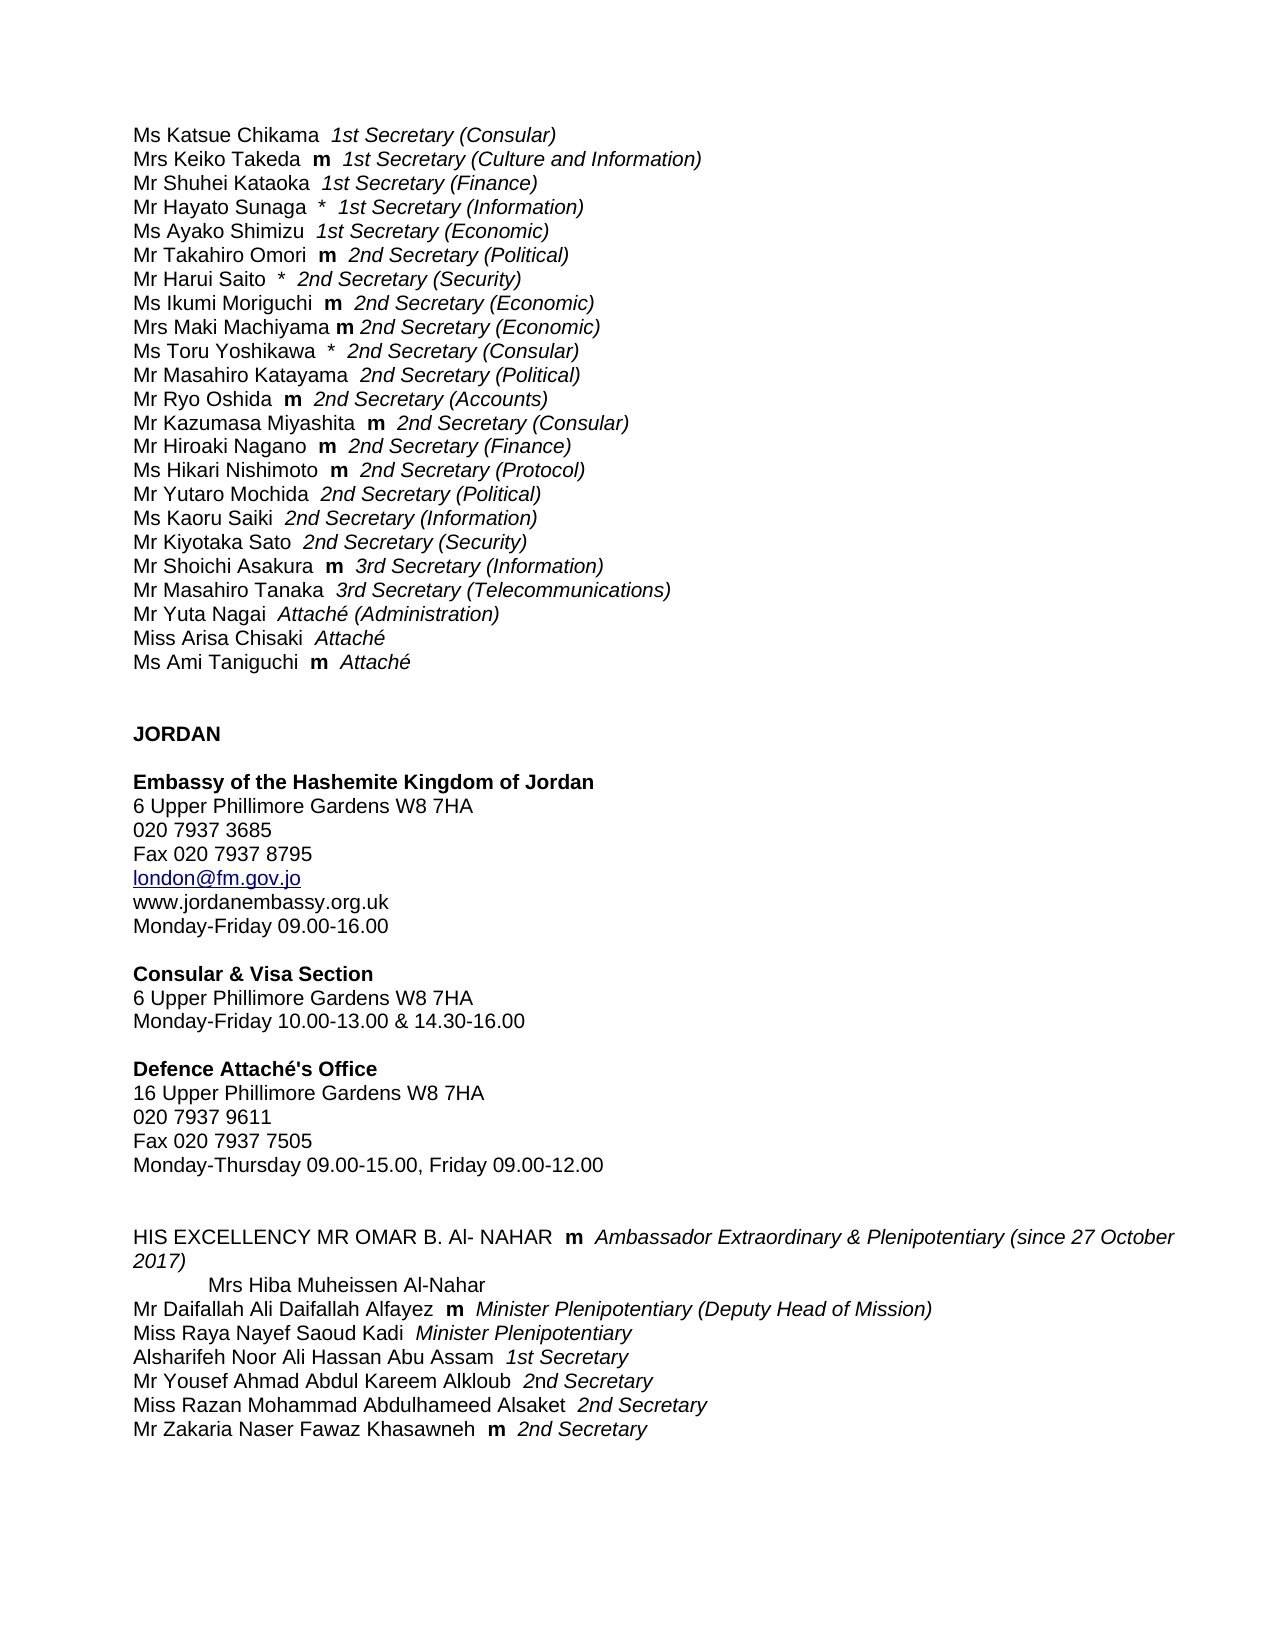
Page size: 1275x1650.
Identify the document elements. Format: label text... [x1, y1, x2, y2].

text Mr Shuhei Kataoka 1st Secretary (Finance) [133, 171, 1181, 195]
text Ms Ami Taniguchi m Attaché [133, 650, 1181, 674]
text Alsharifeh Noor Ali Hassan Abu Assam 1st Secretary [133, 1345, 1181, 1369]
text Fax 020 7937 7505 [133, 1129, 1181, 1153]
text Fax 020 7937 8795 [133, 842, 1181, 866]
text Ms Hikari Nishimoto m 2nd Secretary (Protocol) [133, 458, 1181, 482]
text Mr Masahiro Katayama 2nd Secretary (Political) [133, 362, 1181, 386]
text london@fm.gov.jo [133, 866, 1181, 889]
text Embassy of the Hashemite Kingdom of Jordan [133, 770, 1181, 794]
text Mrs Hiba Muheissen Al-Nahar [133, 1273, 1181, 1297]
text Monday-Thursday 09.00-15.00, Friday 09.00-12.00 [133, 1153, 1181, 1177]
text 6 Upper Phillimore Gardens W8 7HA [133, 794, 1181, 818]
text Mr Ryo Oshida m 2nd Secretary (Accounts) [133, 386, 1181, 410]
text Mr Yutaro Mochida 2nd Secretary (Political) [133, 482, 1181, 506]
text Ms Ayako Shimizu 1st Secretary (Economic) [133, 219, 1181, 243]
text Monday-Friday 09.00-16.00 [133, 913, 1181, 937]
text Ms Ikumi Moriguchi m 2nd Secretary (Economic) [133, 291, 1181, 314]
text 020 7937 9611 [133, 1105, 1181, 1129]
text Ms Kaoru Saiki 2nd Secretary (Information) [133, 506, 1181, 530]
text Mr Takahiro Omori m 2nd Secretary (Political) [133, 243, 1181, 267]
text Mr Harui Saito * 2nd Secretary (Security) [133, 267, 1181, 291]
text Defence Attaché's Office [133, 1057, 1181, 1081]
text HIS EXCELLENCY MR OMAR B. Al- NAHAR m Ambassador Extraordinary & Plenipotentiary (since 27 October 2017) [133, 1225, 1181, 1273]
text Consular & Visa Section [133, 961, 1181, 985]
text www.jordanembassy.org.uk [133, 889, 1181, 913]
text Ms Toru Yoshikawa * 2nd Secretary (Consular) [133, 338, 1181, 362]
text Mr Hiroaki Nagano m 2nd Secretary (Finance) [133, 434, 1181, 458]
text 020 7937 3685 [133, 818, 1181, 842]
text Mr Masahiro Tanaka 3rd Secretary (Telecommunications) [133, 578, 1181, 602]
text Mr Zakaria Naser Fawaz Khasawneh m 2nd Secretary [133, 1417, 1181, 1441]
text 16 Upper Phillimore Gardens W8 7HA [133, 1081, 1181, 1105]
text Miss Raya Nayef Saoud Kadi Minister Plenipotentiary [133, 1321, 1181, 1345]
text Monday-Friday 10.00-13.00 & 14.30-16.00 [133, 1009, 1181, 1033]
text Mr Yousef Ahmad Abdul Kareem Alkloub 2nd Secretary [133, 1369, 1181, 1393]
text Mrs Maki Machiyama m 2nd Secretary (Economic) [133, 314, 1181, 338]
text Mrs Keiko Takeda m 1st Secretary (Culture and Information) [133, 147, 1181, 171]
text Mr Hayato Sunaga * 1st Secretary (Information) [133, 195, 1181, 219]
text Miss Arisa Chisaki Attaché [133, 626, 1181, 650]
text Mr Shoichi Asakura m 3rd Secretary (Information) [133, 554, 1181, 578]
text Mr Kiyotaka Sato 2nd Secretary (Security) [133, 530, 1181, 554]
text Mr Kazumasa Miyashita m 2nd Secretary (Consular) [133, 410, 1181, 434]
text Miss Razan Mohammad Abdulhameed Alsaket 2nd Secretary [133, 1393, 1181, 1417]
text Mr Daifallah Ali Daifallah Alfayez m Minister Plenipotentiary (Deputy Head of Mission) [133, 1297, 1181, 1321]
text Ms Katsue Chikama 1st Secretary (Consular) [133, 123, 1181, 147]
text 6 Upper Phillimore Gardens W8 7HA [133, 985, 1181, 1009]
text Mr Yuta Nagai Attaché (Administration) [133, 602, 1181, 626]
text JORDAN [133, 722, 1181, 746]
